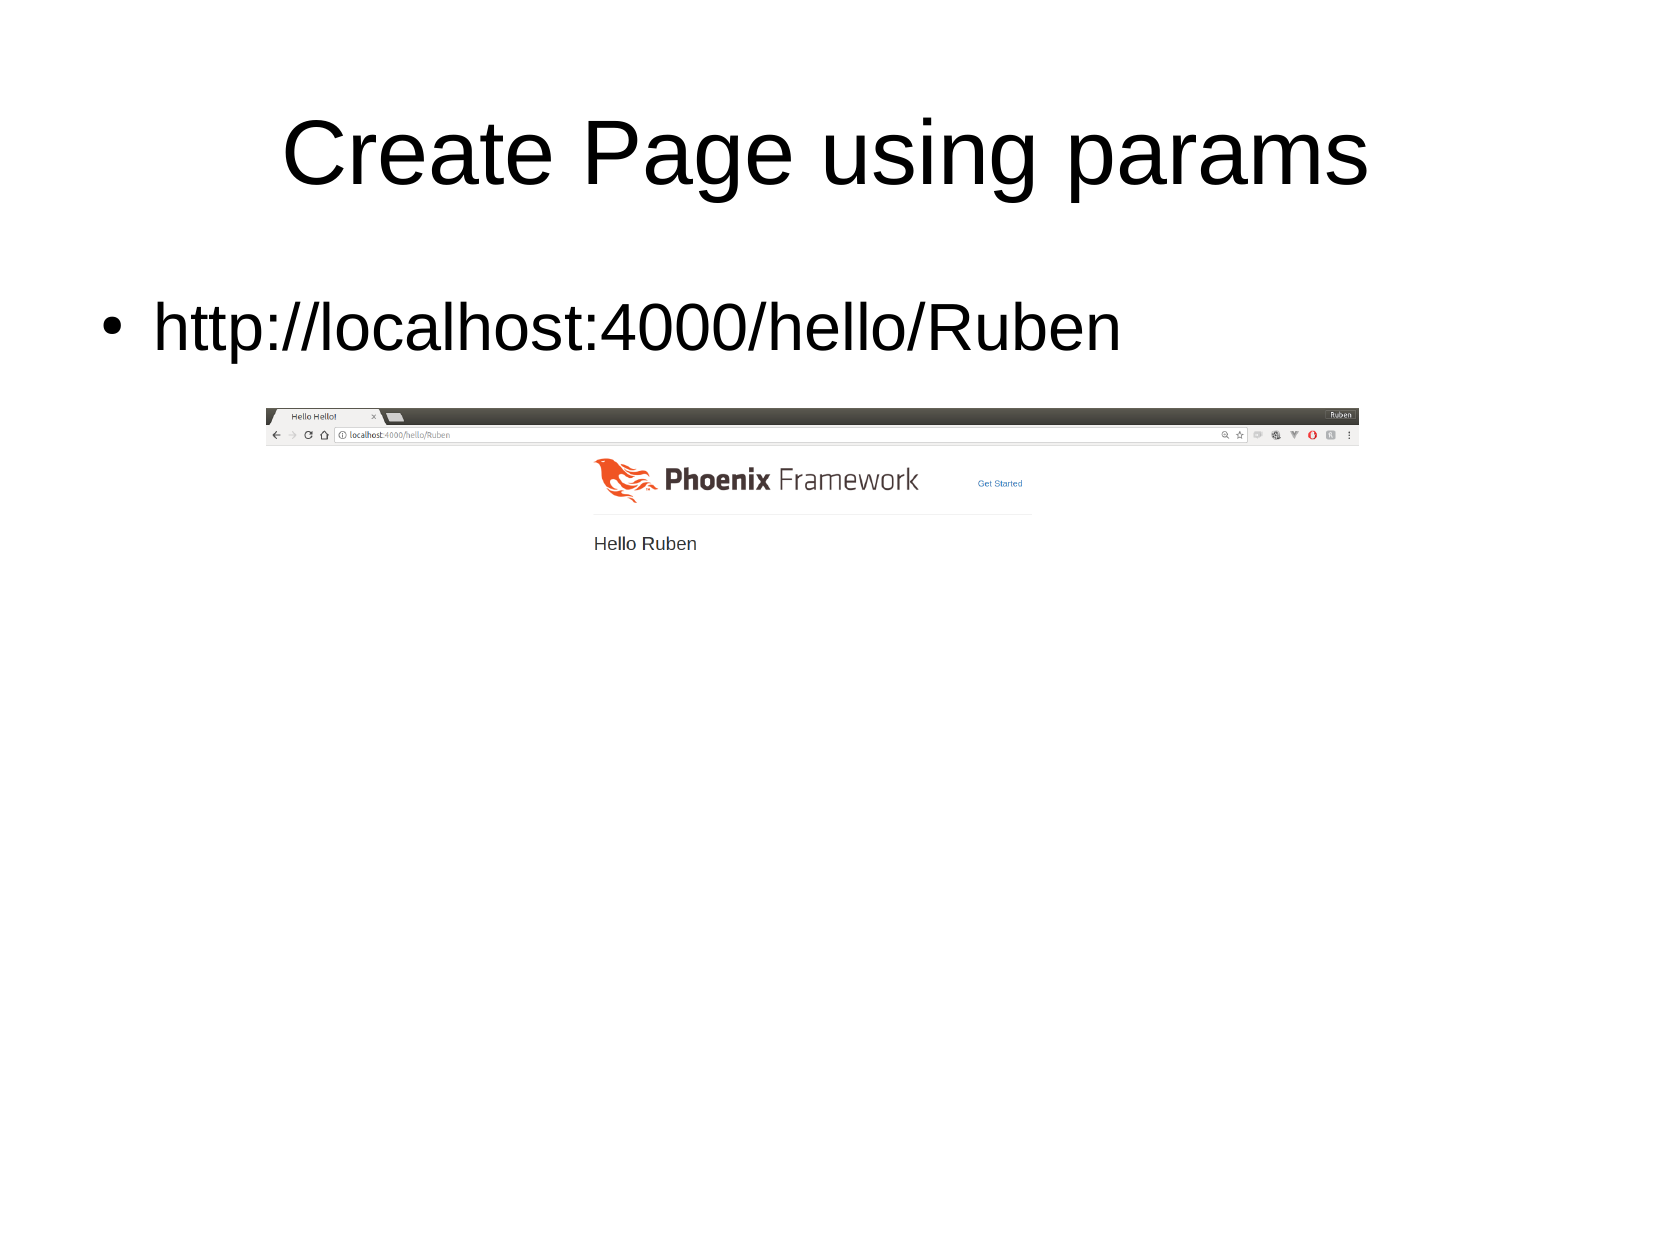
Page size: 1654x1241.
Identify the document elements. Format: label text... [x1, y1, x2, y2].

picture [266, 408, 1359, 1010]
text_box [82, 49, 1571, 257]
list http://localhost:4000/hello/Ruben [82, 290, 1571, 1010]
